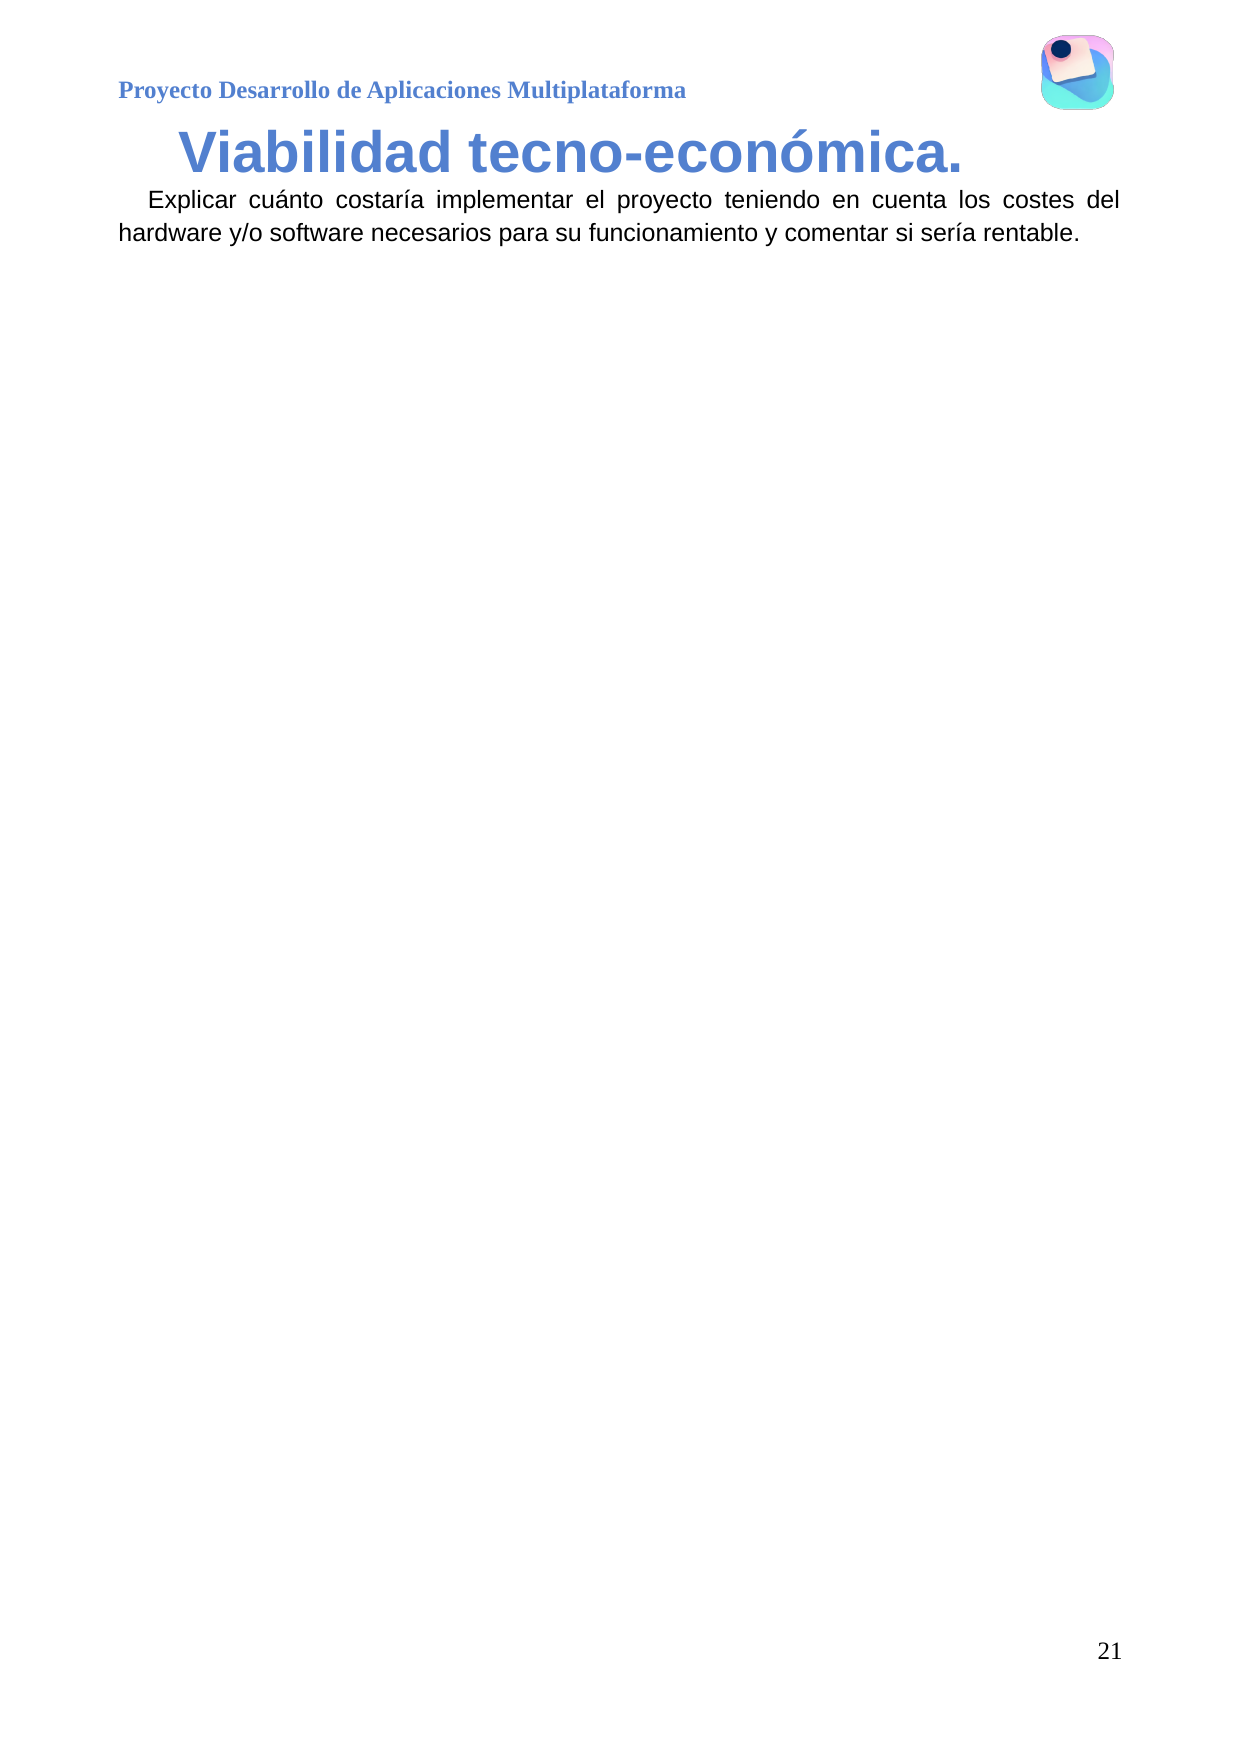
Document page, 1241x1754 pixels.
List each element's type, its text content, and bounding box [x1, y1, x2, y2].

text Explicar cuánto costaría implementar el proyecto teniendo en cuenta los costes del hardware y/o software necesarios para su funcionamiento y comentar si sería rentable. [118, 185, 1122, 247]
picture [1025, 26, 1125, 121]
subtitle Viabilidad tecno-económica. [118, 118, 1122, 185]
